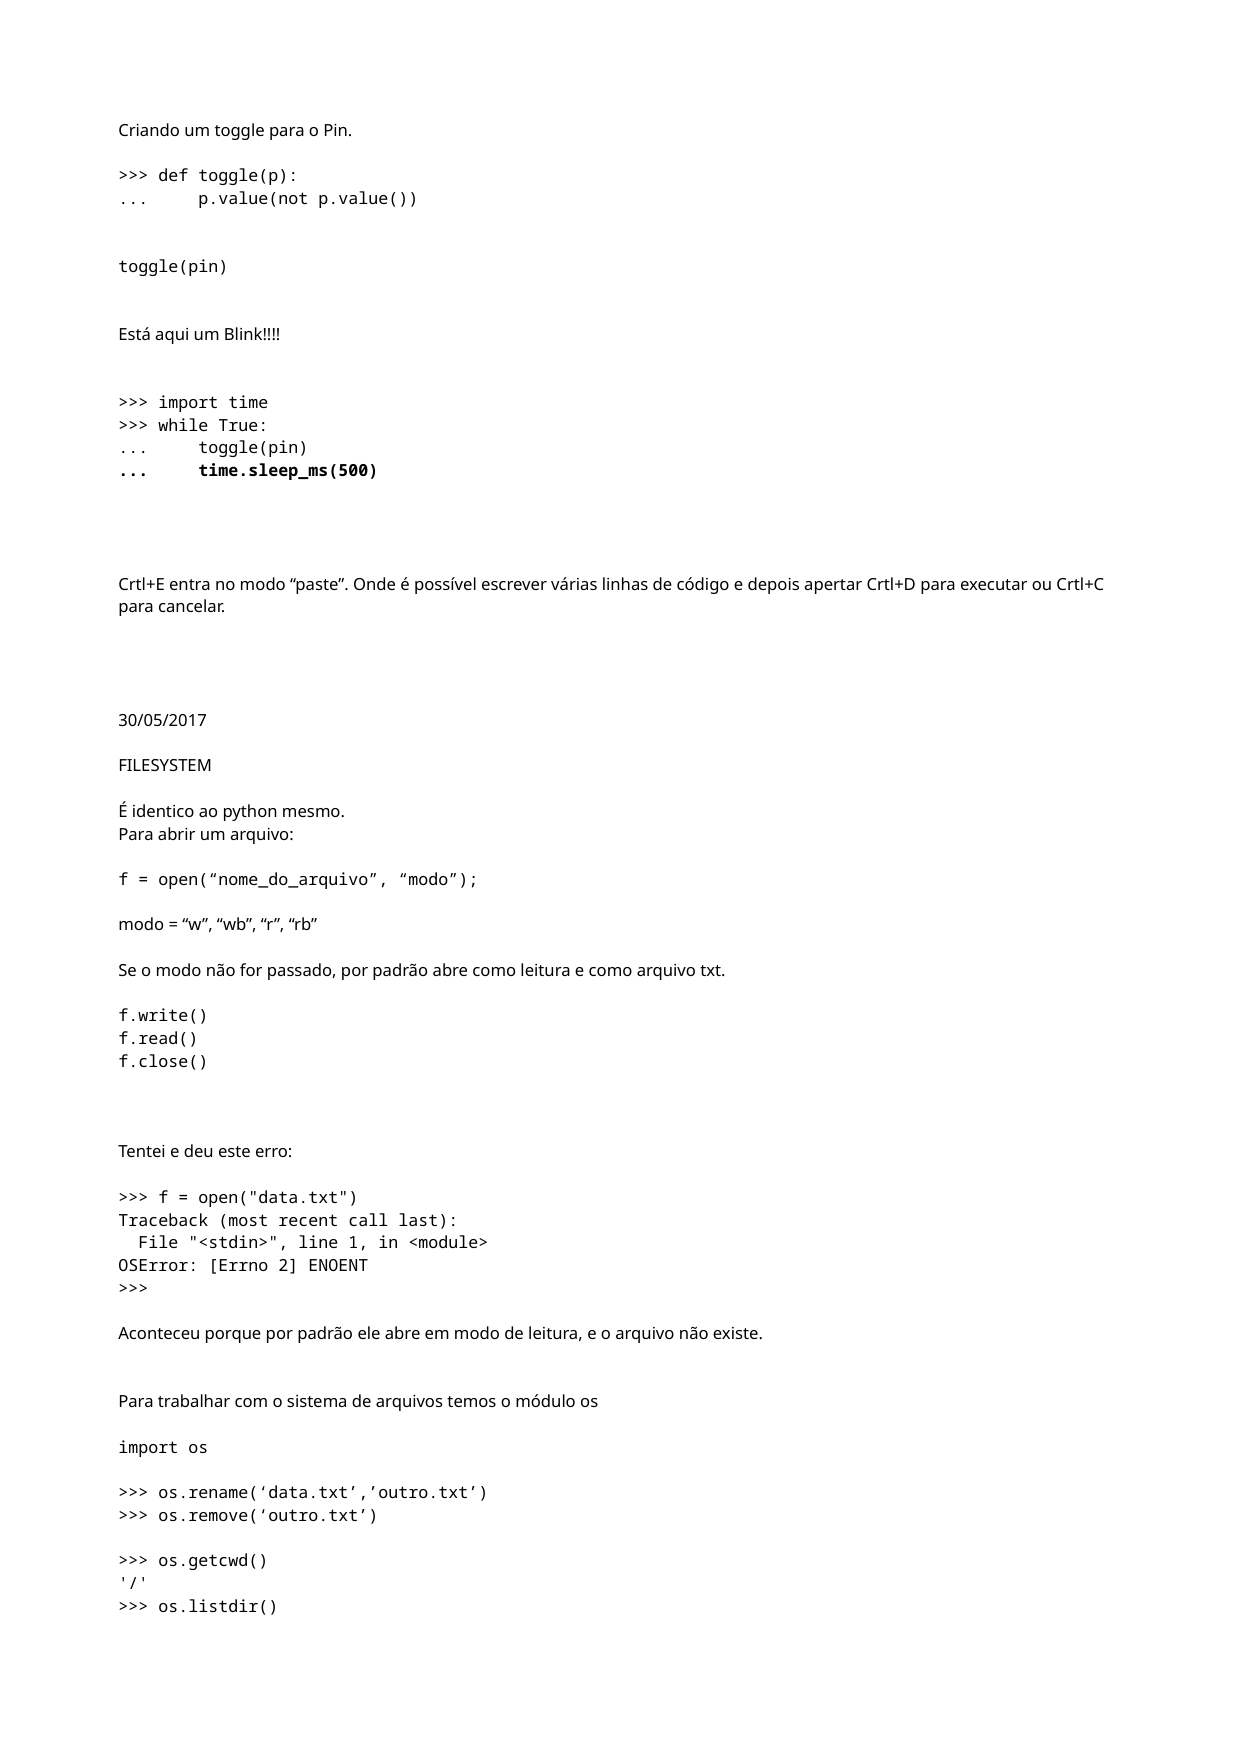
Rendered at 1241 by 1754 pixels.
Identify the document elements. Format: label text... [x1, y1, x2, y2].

text >>> os.getcwd() [118, 1549, 1122, 1571]
text ... p.value(not p.value()) [118, 186, 1122, 209]
text '/' [118, 1571, 1122, 1594]
text >>> os.rename(‘data.txt’,’outro.txt’) [118, 1481, 1122, 1503]
text Tentei e deu este erro: [118, 1140, 1122, 1163]
text Se o modo não for passado, por padrão abre como leitura e como arquivo txt. [118, 958, 1122, 981]
text Crtl+E entra no modo “paste”. Onde é possível escrever várias linhas de código e depois apertar Crtl+D para executar ou Crtl+C para cancelar. [118, 572, 1122, 618]
text É identico ao python mesmo. [118, 799, 1122, 822]
text import os [118, 1435, 1122, 1458]
text 30/05/2017 [118, 708, 1122, 731]
text Criando um toggle para o Pin. [118, 118, 1122, 141]
text Traceback (most recent call last): [118, 1208, 1122, 1231]
text ... time.sleep_ms(500) [118, 459, 1122, 481]
text f.read() [118, 1026, 1122, 1049]
text f = open(“nome_do_arquivo”, “modo”); [118, 867, 1122, 890]
text >>> [118, 1276, 1122, 1299]
text >>> import time [118, 391, 1122, 413]
text File "<stdin>", line 1, in <module> [118, 1231, 1122, 1253]
text f.close() [118, 1049, 1122, 1072]
text >>> os.remove(‘outro.txt’) [118, 1503, 1122, 1526]
text FILESYSTEM [118, 754, 1122, 777]
text >>> f = open("data.txt") [118, 1185, 1122, 1208]
text Para trabalhar com o sistema de arquivos temos o módulo os [118, 1390, 1122, 1412]
text >>> def toggle(p): [118, 163, 1122, 186]
text Aconteceu porque por padrão ele abre em modo de leitura, e o arquivo não existe. [118, 1322, 1122, 1344]
text Para abrir um arquivo: [118, 822, 1122, 845]
text toggle(pin) [118, 254, 1122, 277]
text f.write() [118, 1004, 1122, 1026]
text >>> while True: [118, 413, 1122, 436]
text >>> os.listdir() [118, 1594, 1122, 1617]
text ... toggle(pin) [118, 436, 1122, 459]
text modo = “w”, “wb”, “r”, “rb” [118, 913, 1122, 936]
text OSError: [Errno 2] ENOENT [118, 1253, 1122, 1276]
text Está aqui um Blink!!!! [118, 322, 1122, 345]
